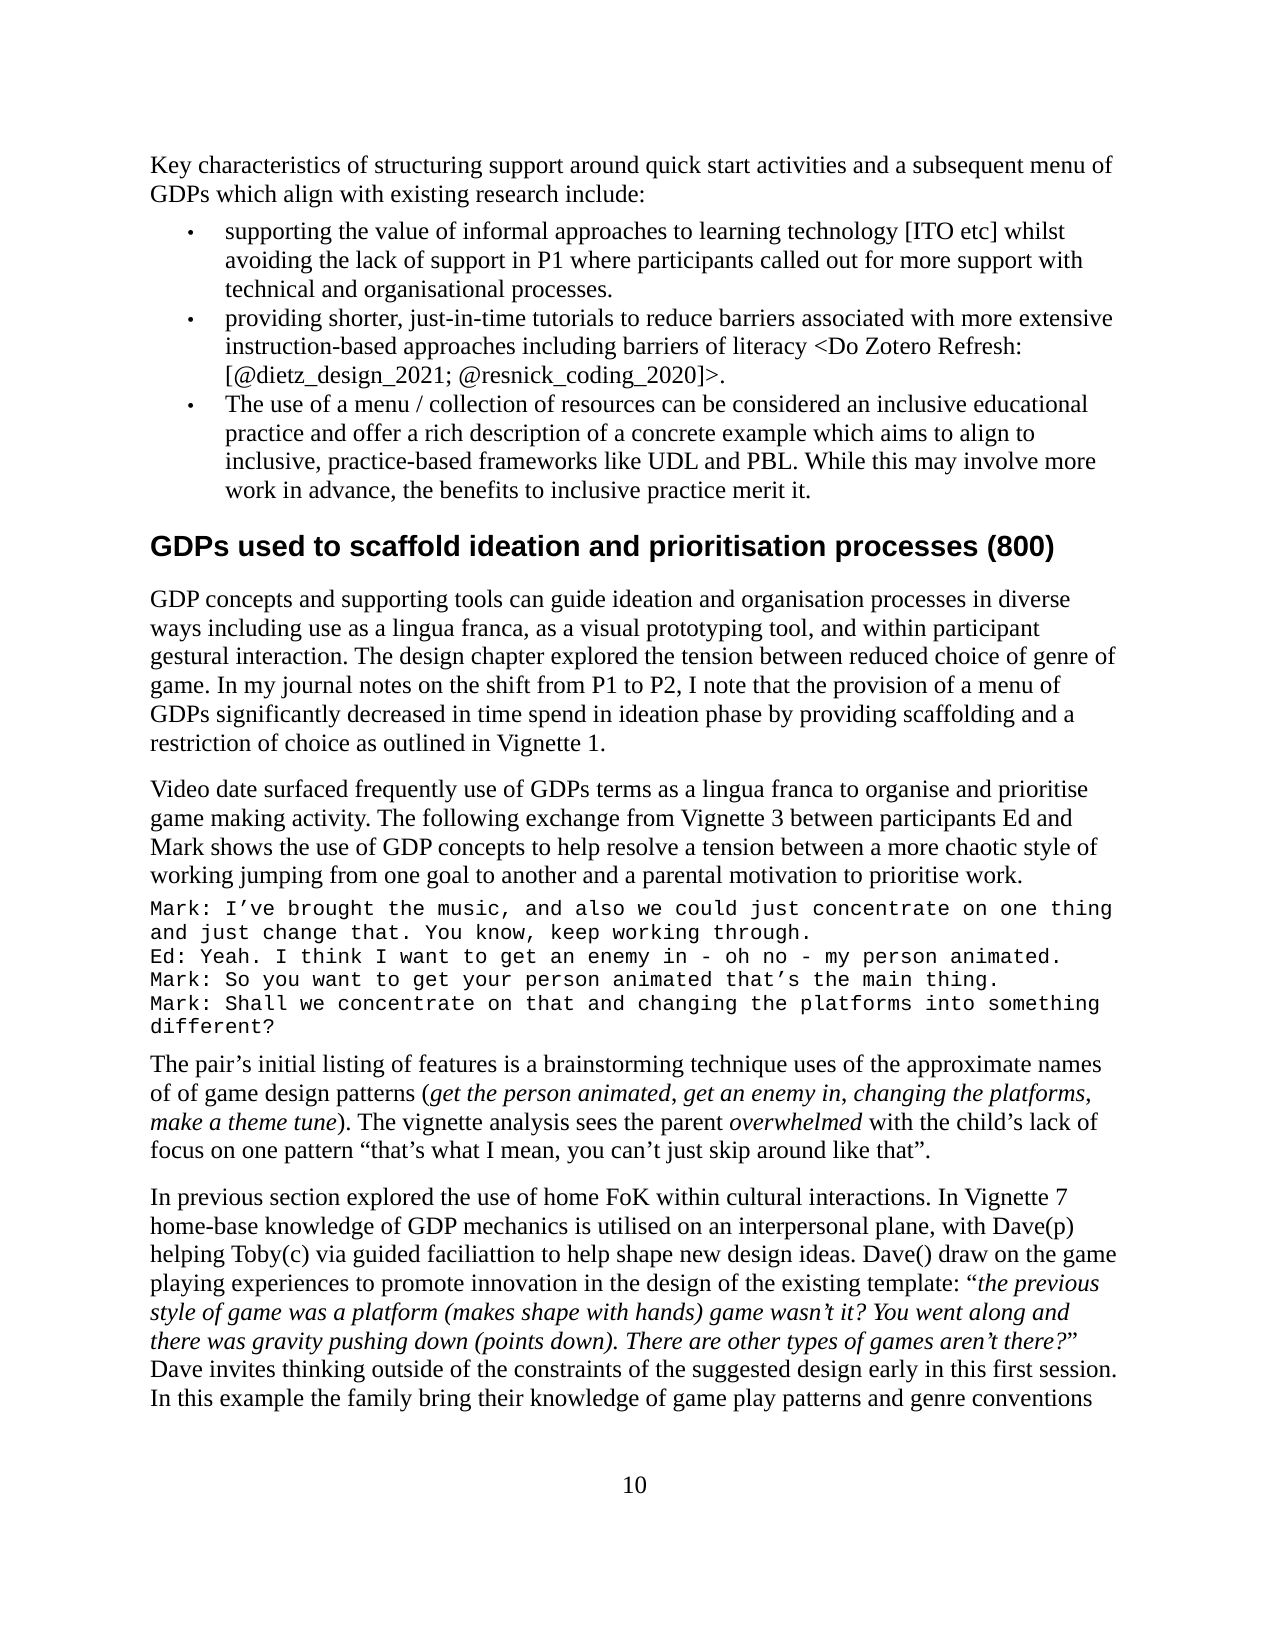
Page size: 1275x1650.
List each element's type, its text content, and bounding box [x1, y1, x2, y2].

list supporting the value of informal approaches to learning technology [ITO etc] whilst avoiding the lack of support in P1 where participants called out for more support with technical and organisational processes. [187, 216, 1125, 303]
list providing shorter, just-in-time tutorials to reduce barriers associated with more extensive instruction-based approaches including barriers of literacy <Do Zotero Refresh: [@dietz_design_2021; @resnick_coding_2020]>. [187, 303, 1125, 389]
text Mark: So you want to get your person animated that’s the main thing. [150, 969, 1125, 993]
subtitle GDPs used to scaffold ideation and prioritisation processes (800) [150, 529, 1125, 562]
text In previous section explored the use of home FoK within cultural interactions. In Vignette 7 home-base knowledge of GDP mechanics is utilised on an interpersonal plane, with Dave(p) helping Toby(c) via guided faciliattion to help shape new design ideas. Dave() draw on the game playing experiences to promote innovation in the design of the existing template: “the previous style of game was a platform (makes shape with hands) game wasn’t it? You went along and there was gravity pushing down (points down). There are other types of games aren’t there?” Dave invites thinking outside of the constraints of the suggested design early in this first session. In this example the family bring their knowledge of game play patterns and genre conventions [150, 1182, 1125, 1412]
text GDP concepts and supporting tools can guide ideation and organisation processes in diverse ways including use as a lingua franca, as a visual prototyping tool, and within participant gestural interaction. The design chapter explored the tension between reduced choice of genre of game. In my journal notes on the shift from P1 to P2, I note that the provision of a menu of GDPs significantly decreased in time spend in ideation phase by providing scaffolding and a restriction of choice as outlined in Vignette 1. [150, 584, 1125, 756]
text Video date surfaced frequently use of GDPs terms as a lingua franca to organise and prioritise game making activity. The following exchange from Vignette 3 between participants Ed and Mark shows the use of GDP concepts to help resolve a tension between a more chaotic style of working jumping from one goal to another and a parental motivation to prioritise work. [150, 774, 1125, 889]
text Mark: I’ve brought the music, and also we could just concentrate on one thing and just change that. You know, keep working through. [150, 898, 1125, 946]
text The pair’s initial listing of features is a brainstorming technique uses of the approximate names of of game design patterns (get the person animated, get an enemy in, changing the platforms, make a theme tune). The vignette analysis sees the parent overwhelmed with the child’s lack of focus on one pattern “that’s what I mean, you can’t just skip around like that”. [150, 1049, 1125, 1164]
list The use of a menu / collection of resources can be considered an inclusive educational practice and offer a rich description of a concrete example which aims to align to inclusive, practice-based frameworks like UDL and PBL. While this may involve more work in advance, the benefits to inclusive practice merit it. [187, 389, 1125, 504]
text Ed: Yeah. I think I want to get an enemy in - oh no - my person animated. [150, 946, 1125, 969]
text Key characteristics of structuring support around quick start activities and a subsequent menu of GDPs which align with existing research include: [150, 150, 1125, 207]
text Mark: Shall we concentrate on that and changing the platforms into something different? [150, 993, 1125, 1040]
